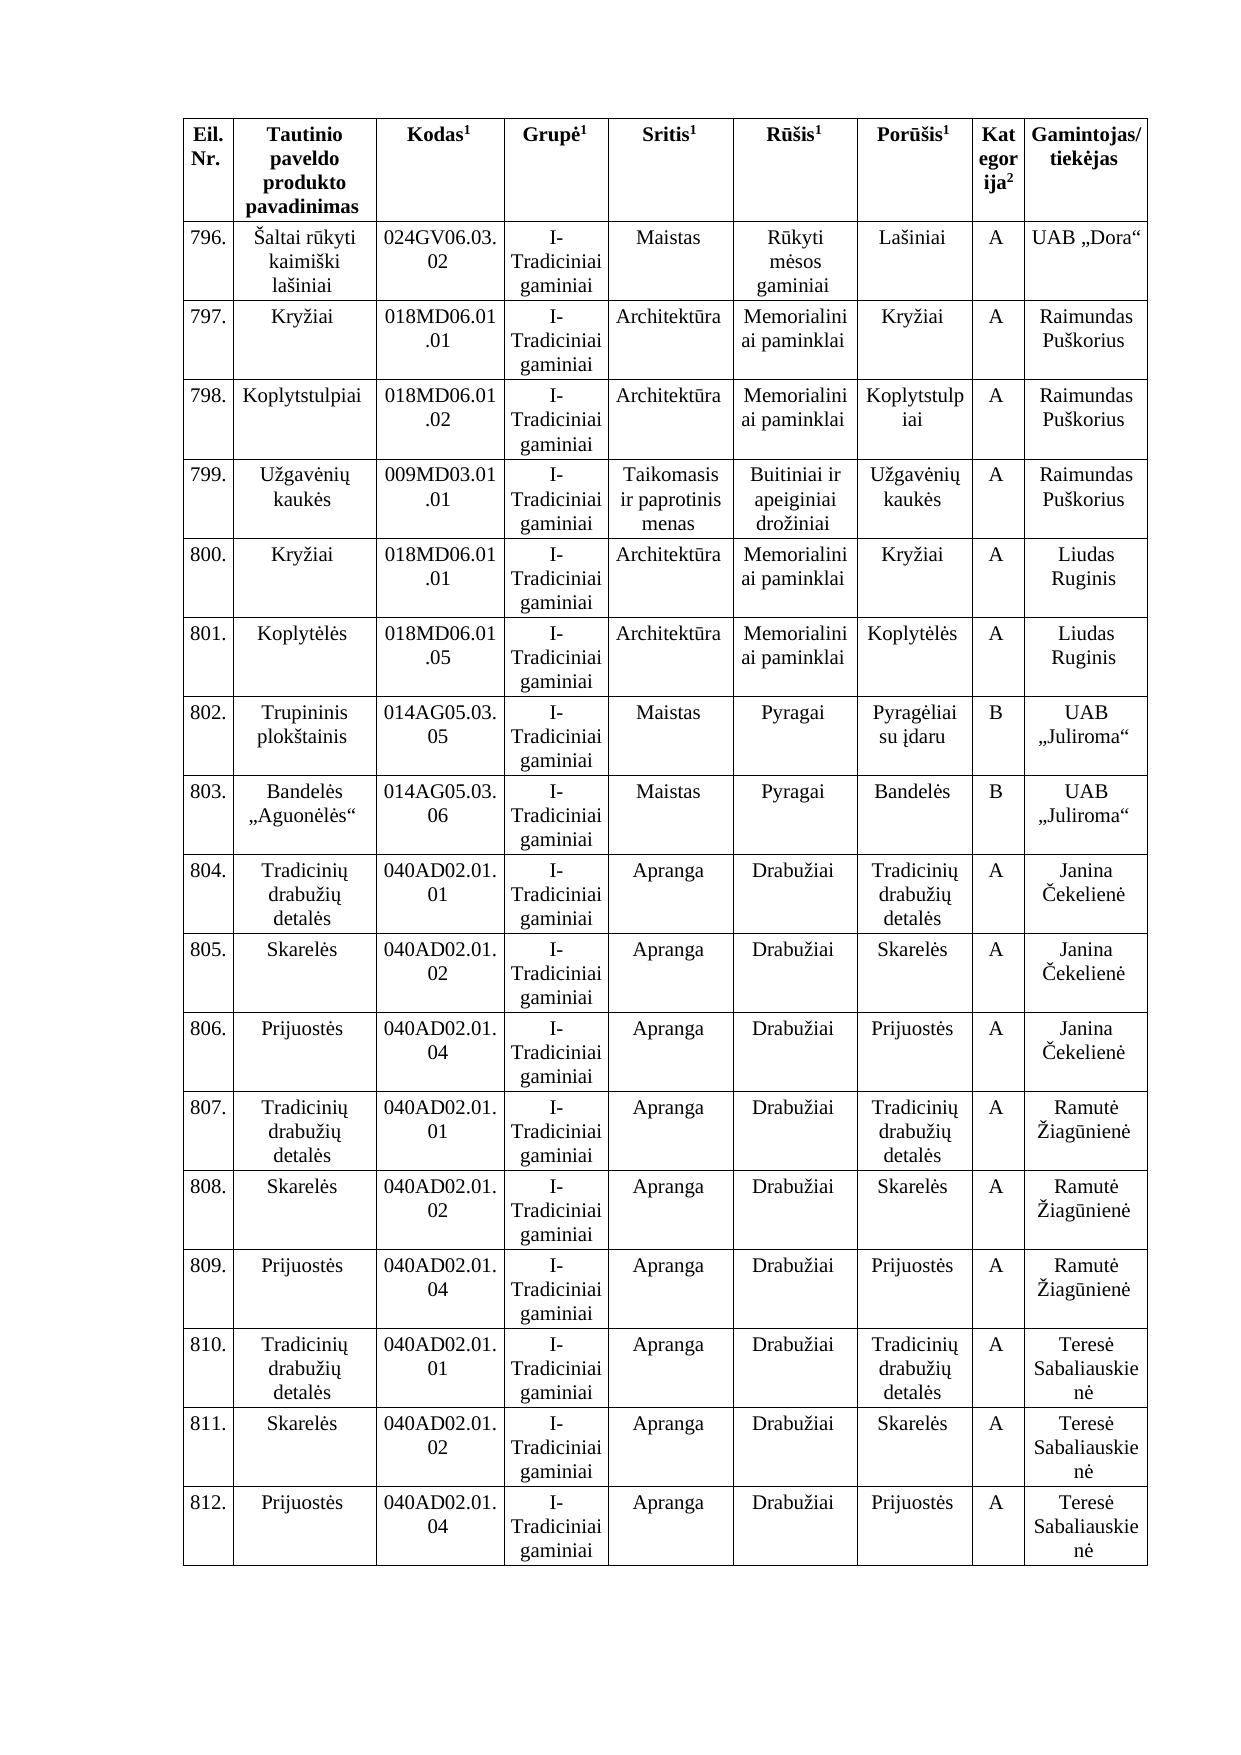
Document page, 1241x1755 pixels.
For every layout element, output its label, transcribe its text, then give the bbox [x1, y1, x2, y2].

table_cell Drabužiai [734, 934, 857, 1012]
table_cell I-Tradiciniai gaminiai [505, 222, 608, 300]
table_cell 040AD02.01.04 [377, 1013, 504, 1091]
table_cell Skarelės [858, 1171, 972, 1249]
table_cell Raimundas Puškorius [1025, 380, 1147, 458]
table_cell 806. [184, 1013, 233, 1091]
table_cell 018MD06.01.05 [377, 618, 504, 696]
table_cell B [973, 697, 1024, 775]
table_cell Raimundas Puškorius [1025, 301, 1147, 379]
table_cell Kryžiai [234, 301, 376, 379]
table_cell Raimundas Puškorius [1025, 460, 1147, 537]
table_cell 024GV06.03.02 [377, 222, 504, 300]
table_cell Drabužiai [734, 1329, 857, 1407]
table_cell Tradicinių drabužių detalės [234, 1092, 376, 1170]
table_cell Koplytstulpiai [234, 380, 376, 458]
table_cell Prijuostės [234, 1013, 376, 1091]
table_cell Tradicinių drabužių detalės [858, 1092, 972, 1170]
table_cell I-Tradiciniai gaminiai [505, 380, 608, 458]
table_cell Tradicinių drabužių detalės [858, 855, 972, 933]
table_cell A [973, 1408, 1024, 1486]
table_cell Apranga [609, 1329, 733, 1407]
table_cell Skarelės [858, 1408, 972, 1486]
table_cell I-Tradiciniai gaminiai [505, 1092, 608, 1170]
table_cell I-Tradiciniai gaminiai [505, 618, 608, 696]
table_cell 014AG05.03.05 [377, 697, 504, 775]
table_cell 040AD02.01.04 [377, 1250, 504, 1328]
table_cell Koplytėlės [858, 618, 972, 696]
table_cell Ramutė Žiagūnienė [1025, 1092, 1147, 1170]
table_cell Liudas Ruginis [1025, 618, 1147, 696]
table_cell 797. [184, 301, 233, 379]
table_cell I-Tradiciniai gaminiai [505, 1250, 608, 1328]
table_cell Trupininis plokštainis [234, 697, 376, 775]
table_cell A [973, 1487, 1024, 1565]
table_cell UAB „Juliroma“ [1025, 697, 1147, 775]
table_cell Apranga [609, 1408, 733, 1486]
table_cell Pyragai [734, 776, 857, 854]
table_cell Memorialiniai paminklai [734, 539, 857, 617]
table_cell Memorialiniai paminklai [734, 301, 857, 379]
table_cell Apranga [609, 1250, 733, 1328]
table_header Sritis1 [609, 119, 733, 221]
table_cell B [973, 776, 1024, 854]
table_cell Teresė Sabaliauskienė [1025, 1408, 1147, 1486]
table_cell 801. [184, 618, 233, 696]
table_cell 798. [184, 380, 233, 458]
table_cell 018MD06.01.01 [377, 301, 504, 379]
table_cell Užgavėnių kaukės [234, 460, 376, 537]
table_cell 796. [184, 222, 233, 300]
table_cell I-Tradiciniai gaminiai [505, 1013, 608, 1091]
table_cell Drabužiai [734, 855, 857, 933]
table_cell A [973, 460, 1024, 537]
table_cell 040AD02.01.02 [377, 1171, 504, 1249]
table_cell Apranga [609, 934, 733, 1012]
table_cell Šaltai rūkyti kaimiški lašiniai [234, 222, 376, 300]
table_cell Janina Čekelienė [1025, 855, 1147, 933]
table_cell 018MD06.01.01 [377, 539, 504, 617]
table_cell 040AD02.01.04 [377, 1487, 504, 1565]
table_cell 040AD02.01.01 [377, 855, 504, 933]
table_cell 799. [184, 460, 233, 537]
table_cell A [973, 1171, 1024, 1249]
table_cell A [973, 1250, 1024, 1328]
table_cell 802. [184, 697, 233, 775]
table_cell 014AG05.03.06 [377, 776, 504, 854]
table_cell Kryžiai [234, 539, 376, 617]
table_cell 809. [184, 1250, 233, 1328]
table_cell Architektūra [609, 539, 733, 617]
table_cell A [973, 855, 1024, 933]
table_cell Apranga [609, 1092, 733, 1170]
table_cell Drabužiai [734, 1092, 857, 1170]
table_cell 009MD03.01.01 [377, 460, 504, 537]
table_header Kategorija2 [973, 119, 1024, 221]
table_cell Skarelės [234, 1171, 376, 1249]
table_header Tautinio paveldo produkto pavadinimas [234, 119, 376, 221]
table_cell Užgavėnių kaukės [858, 460, 972, 537]
table_cell Architektūra [609, 301, 733, 379]
table_cell Skarelės [858, 934, 972, 1012]
table_cell I-Tradiciniai gaminiai [505, 855, 608, 933]
table_cell I-Tradiciniai gaminiai [505, 697, 608, 775]
table_cell A [973, 934, 1024, 1012]
table_cell Tradicinių drabužių detalės [234, 855, 376, 933]
table_cell Rūkyti mėsos gaminiai [734, 222, 857, 300]
table_cell Maistas [609, 222, 733, 300]
table_cell Prijuostės [234, 1250, 376, 1328]
table_cell Maistas [609, 776, 733, 854]
table_cell Koplytėlės [234, 618, 376, 696]
table_header Gamintojas/ tiekėjas [1025, 119, 1147, 221]
table_cell Skarelės [234, 934, 376, 1012]
table_cell Drabužiai [734, 1487, 857, 1565]
table_cell I-Tradiciniai gaminiai [505, 301, 608, 379]
table_cell 040AD02.01.01 [377, 1329, 504, 1407]
table_cell Janina Čekelienė [1025, 934, 1147, 1012]
table_cell Drabužiai [734, 1013, 857, 1091]
table_cell A [973, 301, 1024, 379]
table_cell A [973, 1013, 1024, 1091]
table_cell Buitiniai ir apeiginiai drožiniai [734, 460, 857, 537]
table_cell I-Tradiciniai gaminiai [505, 776, 608, 854]
table_header Kodas1 [377, 119, 504, 221]
table_cell 018MD06.01.02 [377, 380, 504, 458]
table_cell 803. [184, 776, 233, 854]
table_cell Teresė Sabaliauskienė [1025, 1487, 1147, 1565]
table_cell 811. [184, 1408, 233, 1486]
table_cell 800. [184, 539, 233, 617]
table_cell UAB „Juliroma“ [1025, 776, 1147, 854]
table_cell I-Tradiciniai gaminiai [505, 460, 608, 537]
table_cell I-Tradiciniai gaminiai [505, 1329, 608, 1407]
table_cell Apranga [609, 1013, 733, 1091]
table_cell Maistas [609, 697, 733, 775]
table_cell Bandelės „Aguonėlės“ [234, 776, 376, 854]
table_cell Apranga [609, 855, 733, 933]
table_cell Lašiniai [858, 222, 972, 300]
table_cell Pyragai [734, 697, 857, 775]
table_header Rūšis1 [734, 119, 857, 221]
table_cell Pyragėliai su įdaru [858, 697, 972, 775]
table_cell I-Tradiciniai gaminiai [505, 1171, 608, 1249]
table_cell 807. [184, 1092, 233, 1170]
table_cell Apranga [609, 1487, 733, 1565]
table_cell Taikomasis ir paprotinis menas [609, 460, 733, 537]
table_header Porūšis1 [858, 119, 972, 221]
table_cell I-Tradiciniai gaminiai [505, 539, 608, 617]
table_cell Architektūra [609, 380, 733, 458]
table_cell Tradicinių drabužių detalės [234, 1329, 376, 1407]
table_cell Koplytstulpiai [858, 380, 972, 458]
table_cell A [973, 1092, 1024, 1170]
table_cell Drabužiai [734, 1171, 857, 1249]
table_cell A [973, 222, 1024, 300]
table_cell A [973, 618, 1024, 696]
table_cell Prijuostės [858, 1250, 972, 1328]
table_cell 810. [184, 1329, 233, 1407]
table_cell Prijuostės [234, 1487, 376, 1565]
table_cell 040AD02.01.01 [377, 1092, 504, 1170]
table_cell Prijuostės [858, 1013, 972, 1091]
table_cell Kryžiai [858, 301, 972, 379]
table_cell Tradicinių drabužių detalės [858, 1329, 972, 1407]
table_cell I-Tradiciniai gaminiai [505, 934, 608, 1012]
table_cell Architektūra [609, 618, 733, 696]
table_cell Memorialiniai paminklai [734, 618, 857, 696]
table_cell Prijuostės [858, 1487, 972, 1565]
table_cell Teresė Sabaliauskienė [1025, 1329, 1147, 1407]
table_header Eil. Nr. [184, 119, 233, 221]
table_cell Kryžiai [858, 539, 972, 617]
table_cell 040AD02.01.02 [377, 1408, 504, 1486]
table_cell Liudas Ruginis [1025, 539, 1147, 617]
table_cell I-Tradiciniai gaminiai [505, 1408, 608, 1486]
table_cell 804. [184, 855, 233, 933]
table_cell A [973, 539, 1024, 617]
table_cell 808. [184, 1171, 233, 1249]
table_cell 805. [184, 934, 233, 1012]
table_cell 040AD02.01.02 [377, 934, 504, 1012]
table_cell A [973, 1329, 1024, 1407]
table_cell I-Tradiciniai gaminiai [505, 1487, 608, 1565]
table_cell Skarelės [234, 1408, 376, 1486]
table_cell Drabužiai [734, 1250, 857, 1328]
table_cell Janina Čekelienė [1025, 1013, 1147, 1091]
table_header Grupė1 [505, 119, 608, 221]
table_cell A [973, 380, 1024, 458]
table_cell Drabužiai [734, 1408, 857, 1486]
table_cell 812. [184, 1487, 233, 1565]
table_cell Ramutė Žiagūnienė [1025, 1171, 1147, 1249]
table_cell Bandelės [858, 776, 972, 854]
table_cell UAB „Dora“ [1025, 222, 1147, 300]
table_cell Ramutė Žiagūnienė [1025, 1250, 1147, 1328]
table_cell Memorialiniai paminklai [734, 380, 857, 458]
table_cell Apranga [609, 1171, 733, 1249]
